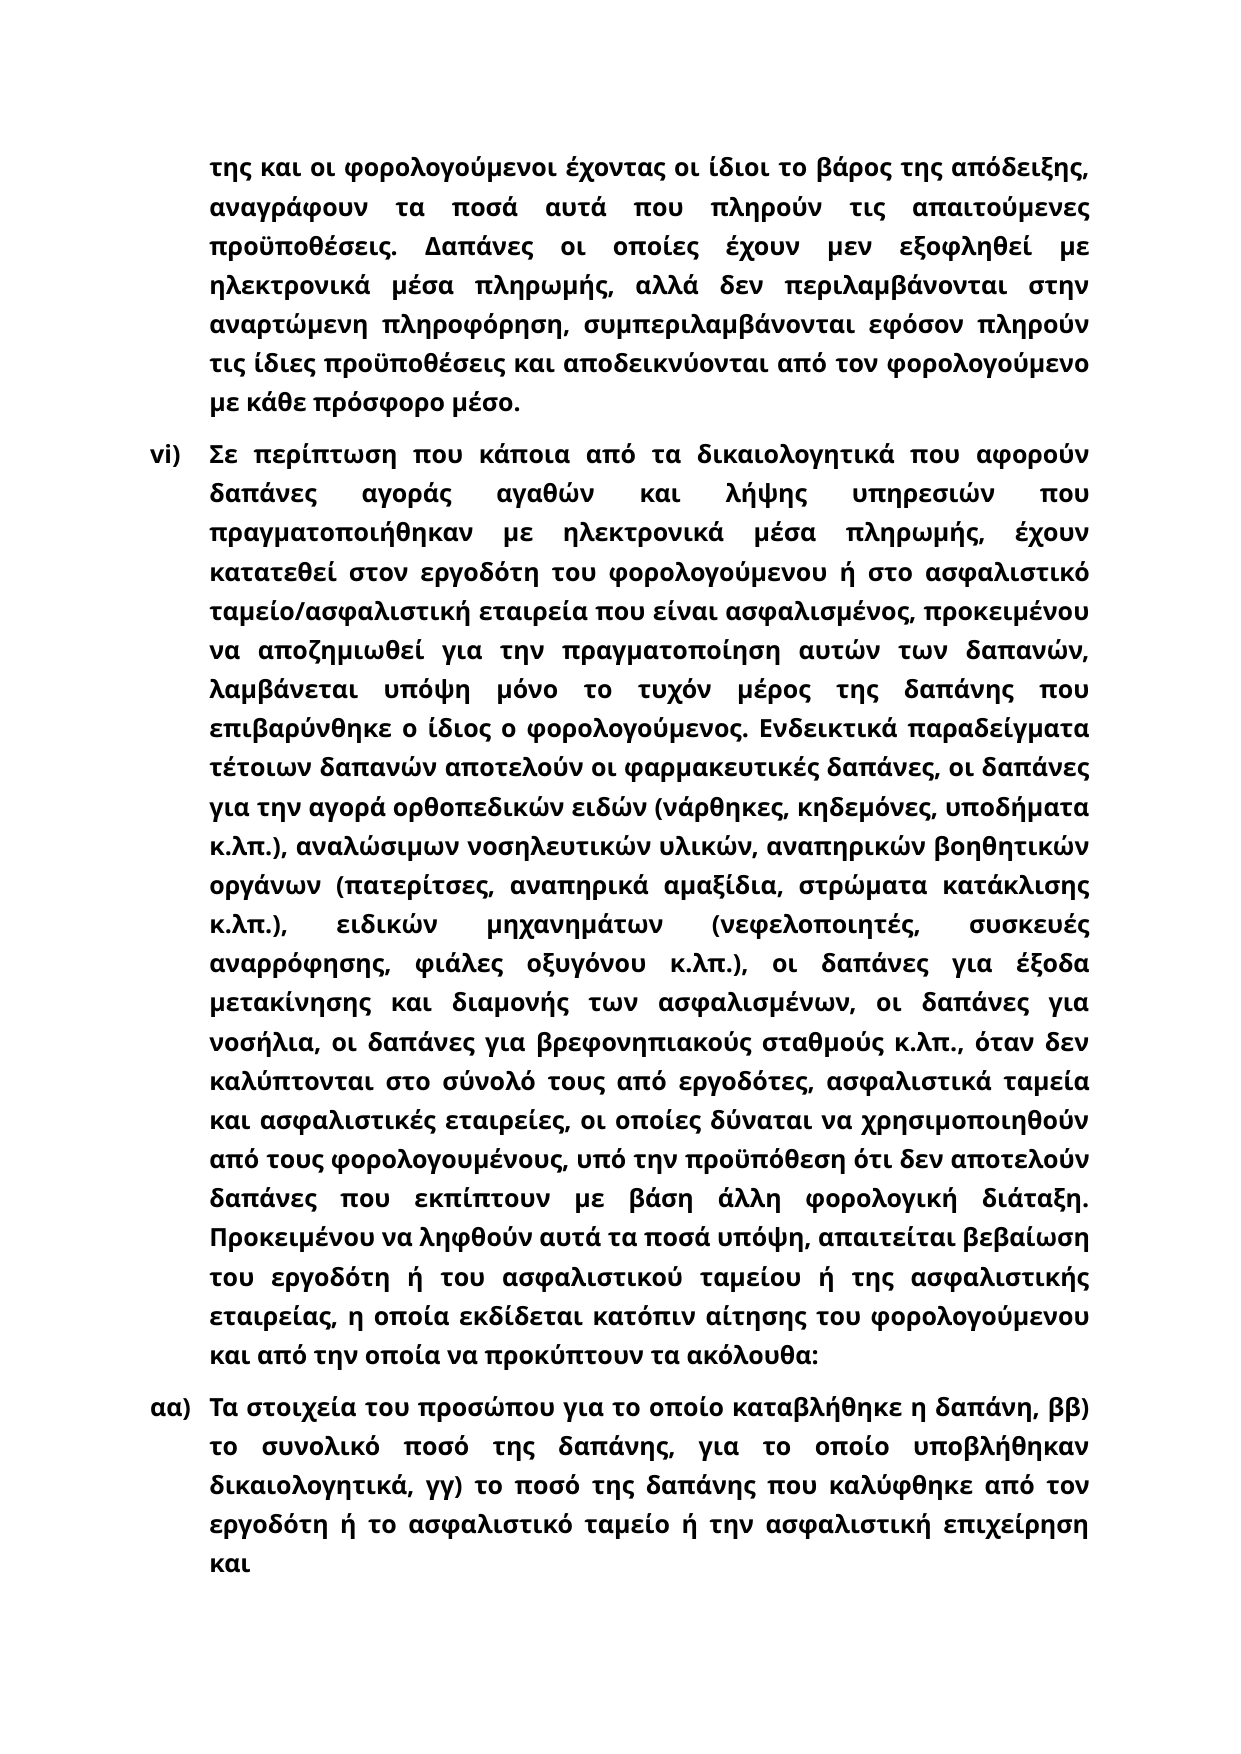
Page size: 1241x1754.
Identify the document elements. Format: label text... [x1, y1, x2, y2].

list αα) Τα στοιχεία του προσώπου για το οποίο καταβλήθηκε η δαπάνη, ββ) το συνολικό ποσό της δαπάνης, για το οποίο υποβλήθηκαν δικαιολογητικά, γγ) το ποσό της δαπάνης που καλύφθηκε από τον εργοδότη ή το ασφαλιστικό ταμείο ή την ασφαλιστική επιχείρηση και [150, 1389, 1090, 1580]
list vi) Σε περίπτωση που κάποια από τα δικαιολογητικά που αφορούν δαπάνες αγοράς αγαθών και λήψης υπηρεσιών που πραγματοποιήθηκαν με ηλεκτρονικά μέσα πληρωμής, έχουν κατατεθεί στον εργοδότη του φορολογούμενου ή στο ασφαλιστικό ταμείο/ασφαλιστική εταιρεία που είναι ασφαλισμένος, προκειμένου να αποζημιωθεί για την πραγματοποίηση αυτών των δαπανών, λαμβάνεται υπόψη μόνο το τυχόν μέρος της δαπάνης που επιβαρύνθηκε ο ίδιος ο φορολογούμενος. Ενδεικτικά παραδείγματα τέτοιων δαπανών αποτελούν οι φαρμακευτικές δαπάνες, οι δαπάνες για την αγορά ορθοπεδικών ειδών (νάρθηκες, κηδεμόνες, υποδήματα κ.λπ.), αναλώσιμων νοσηλευτικών υλικών, αναπηρικών βοηθητικών οργάνων (πατερίτσες, αναπηρικά αμαξίδια, στρώματα κατάκλισης κ.λπ.), ειδικών μηχανημάτων (νεφελοποιητές, συσκευές αναρρόφησης, φιάλες οξυγόνου κ.λπ.), οι δαπάνες για έξοδα μετακίνησης και διαμονής των ασφαλισμένων, οι δαπάνες για νοσήλια, οι δαπάνες για βρεφονηπιακούς σταθμούς κ.λπ., όταν δεν καλύπτονται στο σύνολό τους από εργοδότες, ασφαλιστικά ταμεία και ασφαλιστικές εταιρείες, οι οποίες δύναται να χρησιμοποιηθούν από τους φορολογουμένους, υπό την προϋπόθεση ότι δεν αποτελούν δαπάνες που εκπίπτουν με βάση άλλη φορολογική διάταξη. Προκειμένου να ληφθούν αυτά τα ποσά υπόψη, απαιτείται βεβαίωση του εργοδότη ή του ασφαλιστικού ταμείου ή της ασφαλιστικής εταιρείας, η οποία εκδίδεται κατόπιν αίτησης του φορολογούμενου και από την οποία να προκύπτουν τα ακόλουθα: [150, 437, 1090, 1372]
list της και οι φορολογούμενοι έχοντας οι ίδιοι το βάρος της απόδειξης, αναγράφουν τα ποσά αυτά που πληρούν τις απαιτούμενες προϋποθέσεις. Δαπάνες οι οποίες έχουν μεν εξοφληθεί με ηλεκτρονικά μέσα πληρωμής, αλλά δεν περιλαμβάνονται στην αναρτώμενη πληροφόρηση, συμπεριλαμβάνονται εφόσον πληρούν τις ίδιες προϋποθέσεις και αποδεικνύονται από τον φορολογούμενο με κάθε πρόσφορο μέσο. [150, 150, 1090, 419]
